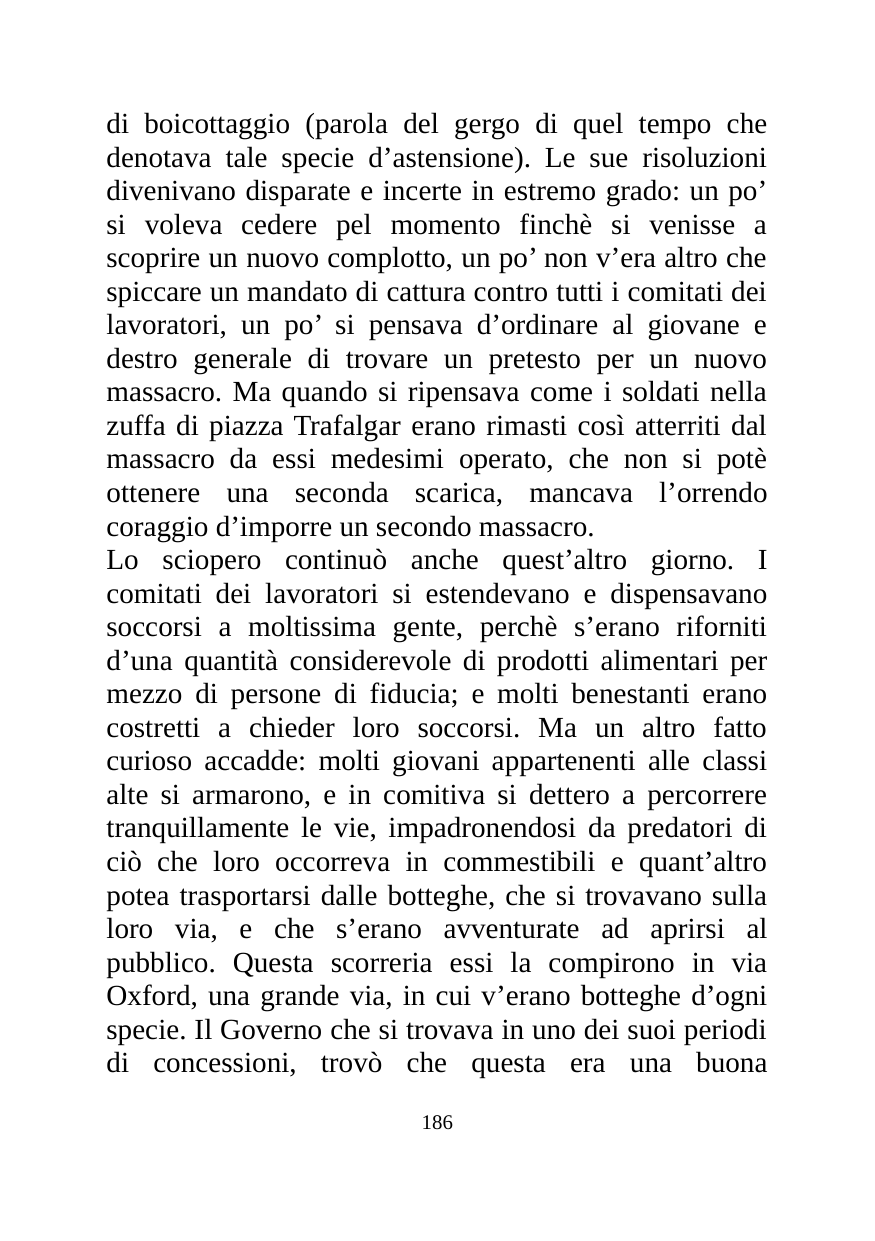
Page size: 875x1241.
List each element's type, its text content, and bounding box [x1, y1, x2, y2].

text di boicottaggio (parola del gergo di quel tempo che denotava tale specie d’astensione). Le sue risoluzioni divenivano disparate e incerte in estremo grado: un po’ si voleva cedere pel momento finchè si venisse a scoprire un nuovo complotto, un po’ non v’era altro che spiccare un mandato di cattura contro tutti i comitati dei lavoratori, un po’ si pensava d’ordinare al giovane e destro generale di trovare un pretesto per un nuovo massacro. Ma quando si ripensava come i soldati nella zuffa di piazza Trafalgar erano rimasti così atterriti dal massacro da essi medesimi operato, che non si potè ottenere una seconda scarica, mancava l’orrendo coraggio d’imporre un secondo massacro. [106, 106, 768, 542]
text Lo sciopero continuò anche quest’altro giorno. I comitati dei lavoratori si estendevano e dispensavano soccorsi a moltissima gente, perchè s’erano riforniti d’una quantità considerevole di prodotti alimentari per mezzo di persone di fiducia; e molti benestanti erano costretti a chieder loro soccorsi. Ma un altro fatto curioso accadde: molti giovani appartenenti alle classi alte si armarono, e in comitiva si dettero a percorrere tranquillamente le vie, impadronendosi da predatori di ciò che loro occorreva in commestibili e quant’altro potea trasportarsi dalle botteghe, che si trovavano sulla loro via, e che s’erano avventurate ad aprirsi al pubblico. Questa scorreria essi la compirono in via Oxford, una grande via, in cui v’erano botteghe d’ogni specie. Il Governo che si trovava in uno dei suoi periodi di concessioni, trovò che questa era una buona [106, 542, 768, 1079]
